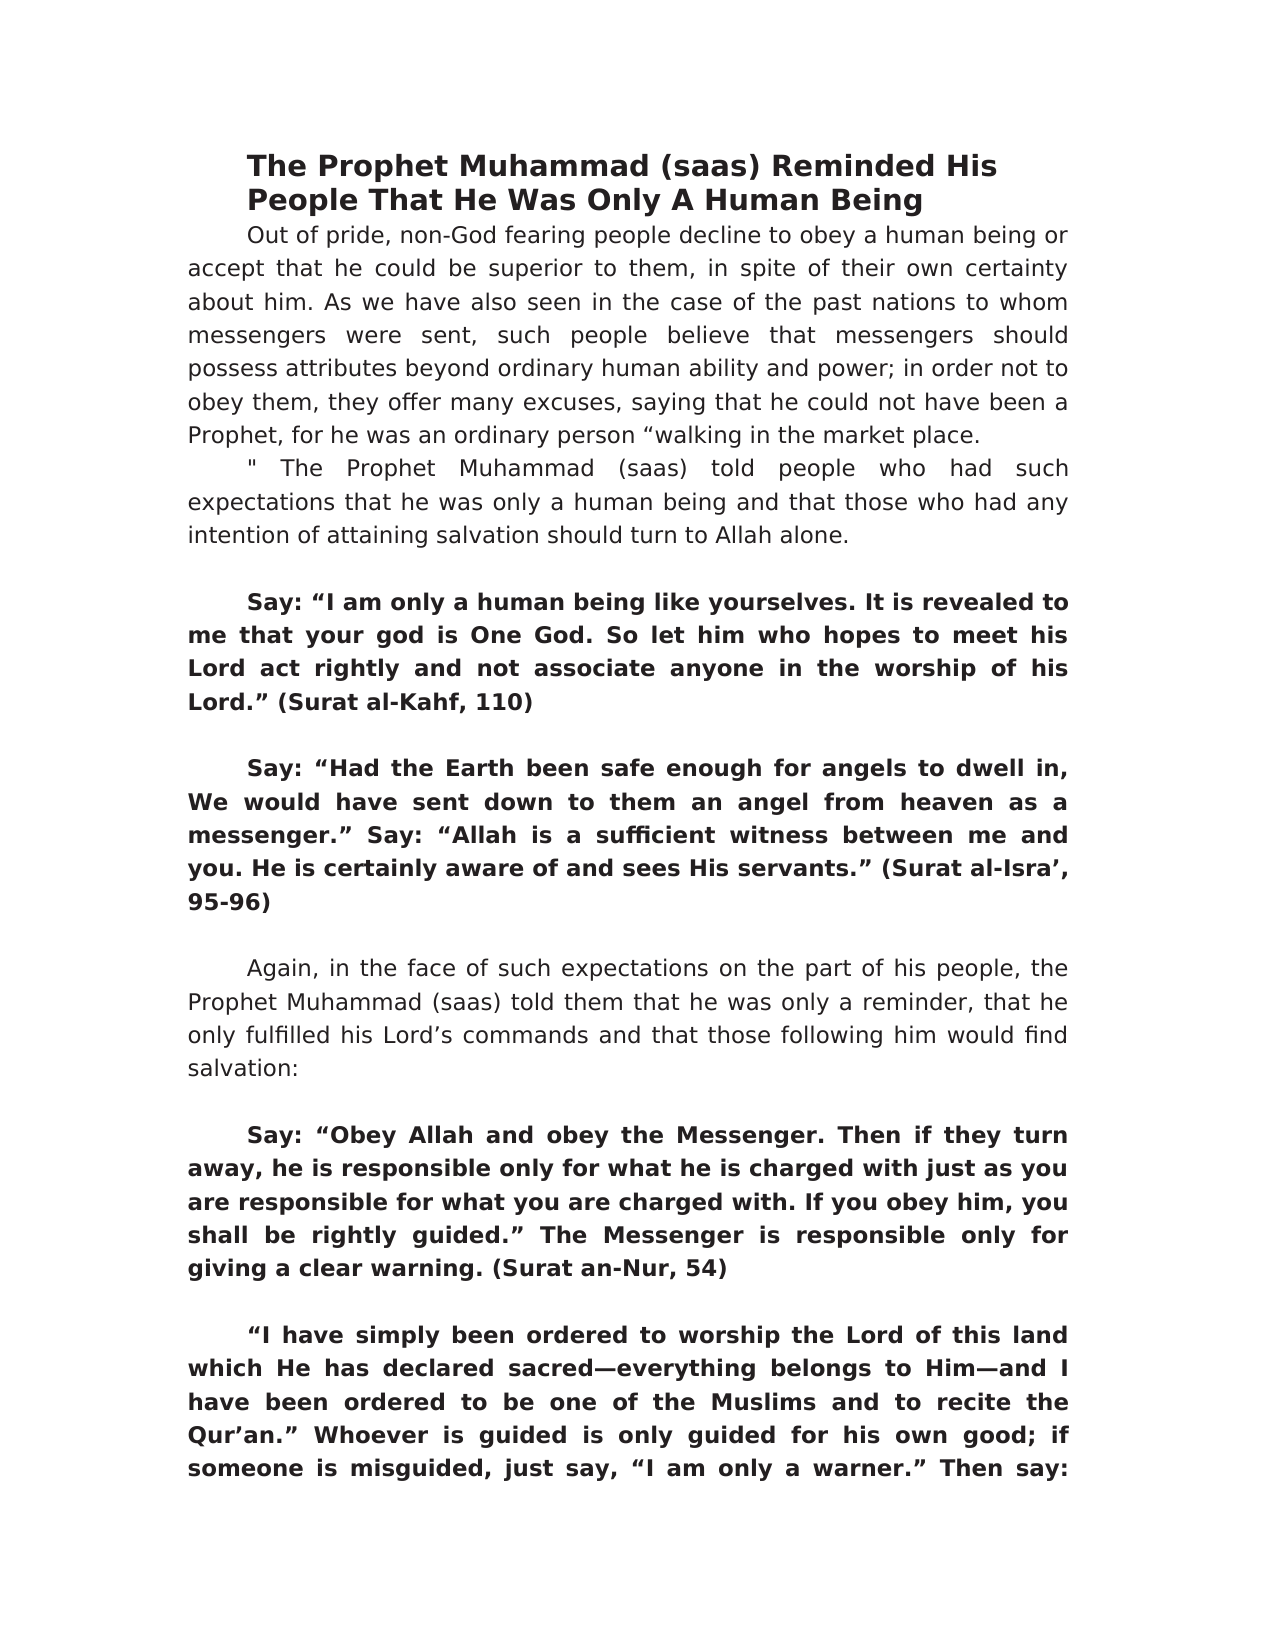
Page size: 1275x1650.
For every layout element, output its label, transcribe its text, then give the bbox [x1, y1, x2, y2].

text Say: “Obey Allah and obey the Messenger. Then if they turn away, he is responsible only for what he is charged with just as you are responsible for what you are charged with. If you obey him, you shall be rightly guided.” The Messenger is responsible only for giving a clear warning. (Surat an-Nur, 54) [187, 1117, 1070, 1283]
text " The Prophet Muhammad (saas) told people who had such expectations that he was only a human being and that those who had any intention of attaining salvation should turn to Allah alone. [187, 450, 1070, 550]
text People That He Was Only A Human Being [187, 183, 1070, 217]
text The Prophet Muhammad (saas) Reminded His [187, 150, 1070, 183]
text Out of pride, non-God fearing people decline to obey a human being or accept that he could be superior to them, in spite of their own certainty about him. As we have also seen in the case of the past nations to whom messengers were sent, such people believe that messengers should possess attributes beyond ordinary human ability and power; in order not to obey them, they offer many excuses, saying that he could not have been a Prophet, for he was an ordinary person “walking in the market place. [187, 217, 1070, 450]
text Again, in the face of such expectations on the part of his people, the Prophet Muhammad (saas) told them that he was only a reminder, that he only fulfilled his Lord’s commands and that those following him would find salvation: [187, 950, 1070, 1083]
text “I have simply been ordered to worship the Lord of this land which He has declared sacred—everything belongs to Him—and I have been ordered to be one of the Muslims and to recite the Qur’an.” Whoever is guided is only guided for his own good; if someone is misguided, just say, “I am only a warner.” Then say: [187, 1317, 1070, 1483]
text Say: “I am only a human being like yourselves. It is revealed to me that your god is One God. So let him who hopes to meet his Lord act rightly and not associate anyone in the worship of his Lord.” (Surat al-Kahf, 110) [187, 583, 1070, 717]
text Say: “Had the Earth been safe enough for angels to dwell in, We would have sent down to them an angel from heaven as a messenger.” Say: “Allah is a sufficient witness between me and you. He is certainly aware of and sees His servants.” (Surat al-Isra’, 95-96) [187, 750, 1070, 917]
